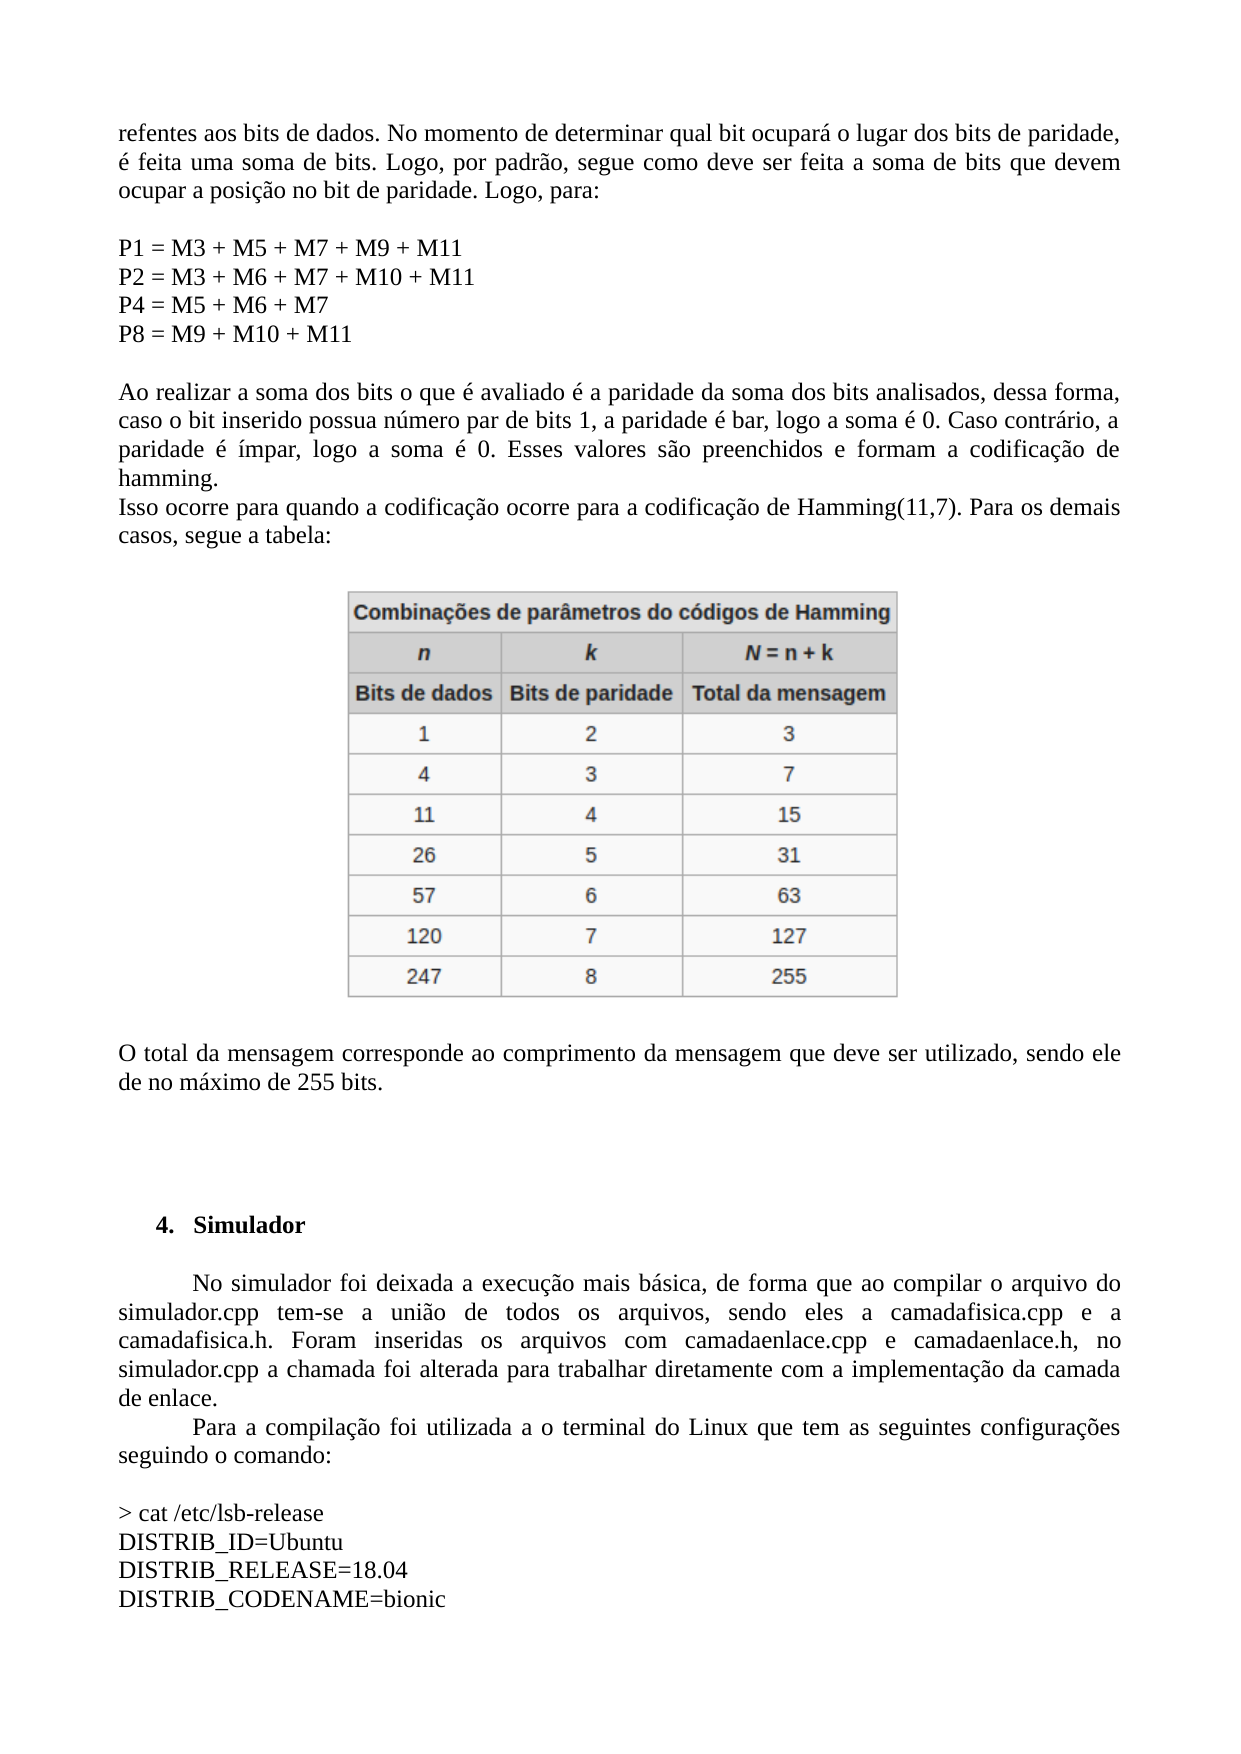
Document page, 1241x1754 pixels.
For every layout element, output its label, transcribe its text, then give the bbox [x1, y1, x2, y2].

list Simulador [156, 1211, 1122, 1239]
text Ao realizar a soma dos bits o que é avaliado é a paridade da soma dos bits analisados, dessa forma, caso o bit inserido possua número par de bits 1, a paridade é bar, logo a soma é 0. Caso contrário, a paridade é ímpar, logo a soma é 0. Esses valores são preenchidos e formam a codificação de hamming. [118, 377, 1122, 492]
text DISTRIB_ID=Ubuntu [118, 1527, 1122, 1556]
picture [330, 578, 910, 1005]
text DISTRIB_CODENAME=bionic [118, 1584, 1122, 1613]
text No simulador foi deixada a execução mais básica, de forma que ao compilar o arquivo do simulador.cpp tem-se a união de todos os arquivos, sendo eles a camadafisica.cpp e a camadafisica.h. Foram inseridas os arquivos com camadaenlace.cpp e camadaenlace.h, no simulador.cpp a chamada foi alterada para trabalhar diretamente com a implementação da camada de enlace. [118, 1268, 1122, 1412]
text P2 = M3 + M6 + M7 + M10 + M11 [118, 262, 1122, 291]
text P1 = M3 + M5 + M7 + M9 + M11 [118, 233, 1122, 262]
text Isso ocorre para quando a codificação ocorre para a codificação de Hamming(11,7). Para os demais casos, segue a tabela: [118, 492, 1122, 549]
text O total da mensagem corresponde ao comprimento da mensagem que deve ser utilizado, sendo ele de no máximo de 255 bits. [118, 1038, 1122, 1096]
text DISTRIB_RELEASE=18.04 [118, 1556, 1122, 1584]
text refentes aos bits de dados. No momento de determinar qual bit ocupará o lugar dos bits de paridade, é feita uma soma de bits. Logo, por padrão, segue como deve ser feita a soma de bits que devem ocupar a posição no bit de paridade. Logo, para: [118, 118, 1122, 204]
text Para a compilação foi utilizada a o terminal do Linux que tem as seguintes configurações seguindo o comando: [118, 1412, 1122, 1469]
text P8 = M9 + M10 + M11 [118, 319, 1122, 348]
text > cat /etc/lsb-release [118, 1498, 1122, 1527]
text P4 = M5 + M6 + M7 [118, 291, 1122, 319]
